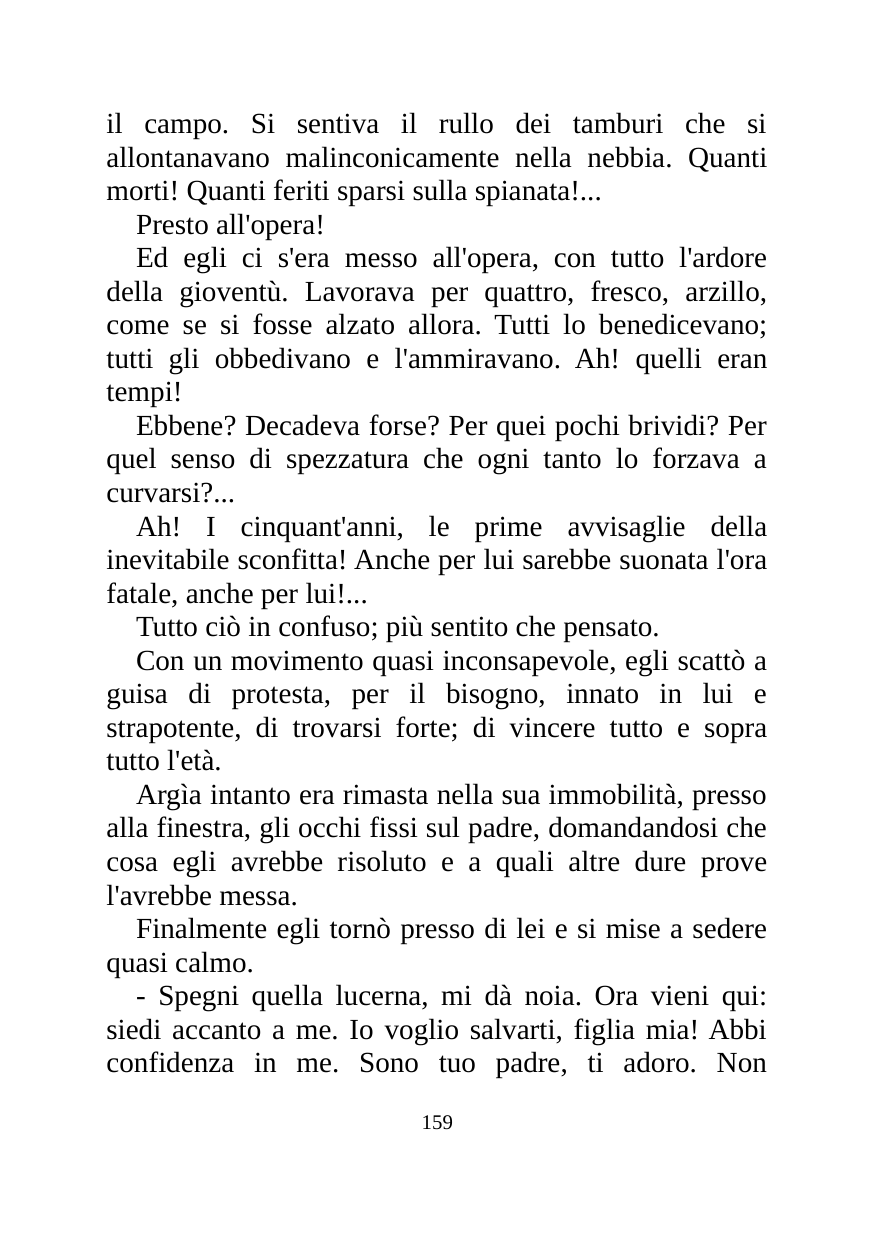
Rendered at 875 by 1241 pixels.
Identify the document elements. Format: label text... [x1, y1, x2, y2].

text Argìa intanto era rimasta nella sua immobilità, presso alla finestra, gli occhi fissi sul padre, domandandosi che cosa egli avrebbe risoluto e a quali altre dure prove l'avrebbe messa. [106, 777, 768, 911]
text il campo. Si sentiva il rullo dei tamburi che si allontanavano malinconicamente nella nebbia. Quanti morti! Quanti feriti sparsi sulla spianata!... [106, 106, 768, 207]
text Tutto ciò in confuso; più sentito che pensato. [106, 609, 768, 643]
text Ed egli ci s'era messo all'opera, con tutto l'ardore della gioventù. Lavorava per quattro, fresco, arzillo, come se si fosse alzato allora. Tutti lo benedicevano; tutti gli obbedivano e l'ammiravano. Ah! quelli eran tempi! [106, 240, 768, 408]
text Con un movimento quasi inconsapevole, egli scattò a guisa di protesta, per il bisogno, innato in lui e strapotente, di trovarsi forte; di vincere tutto e sopra tutto l'età. [106, 643, 768, 777]
text Finalmente egli tornò presso di lei e si mise a sedere quasi calmo. [106, 911, 768, 978]
text Ah! I cinquant'anni, le prime avvisaglie della inevitabile sconfitta! Anche per lui sarebbe suonata l'ora fatale, anche per lui!... [106, 509, 768, 609]
text Presto all'opera! [106, 207, 768, 240]
text Ebbene? Decadeva forse? Per quei pochi brividi? Per quel senso di spezzatura che ogni tanto lo forzava a curvarsi?... [106, 408, 768, 509]
text - Spegni quella lucerna, mi dà noia. Ora vieni qui: siedi accanto a me. Io voglio salvarti, figlia mia! Abbi confidenza in me. Sono tuo padre, ti adoro. Non [106, 978, 768, 1079]
